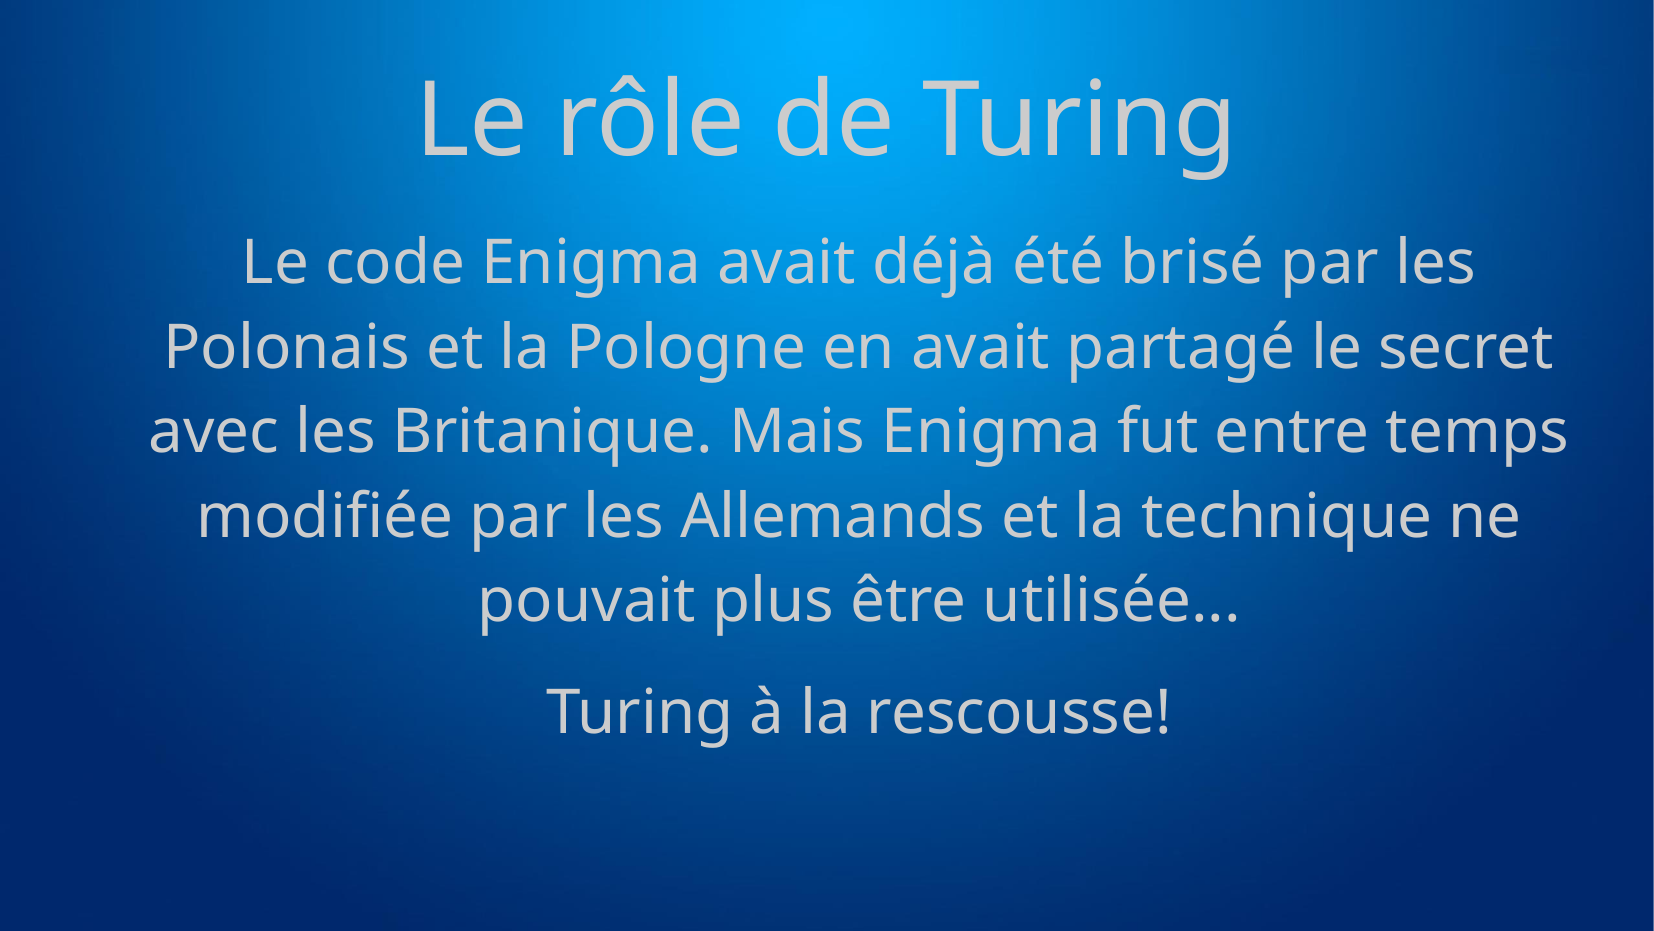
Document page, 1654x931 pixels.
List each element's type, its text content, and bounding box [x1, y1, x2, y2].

title Le rôle de Turing [82, 37, 1571, 193]
list Le code Enigma avait déjà été brisé par les Polonais et la Pologne en avait partagé le secret avec les Britanique. Mais Enigma fut entre temps modifiée par les Allemands et la technique ne pouvait plus être utilisée... Turing à la rescousse! [82, 217, 1571, 758]
picture [0, 0, 1654, 931]
